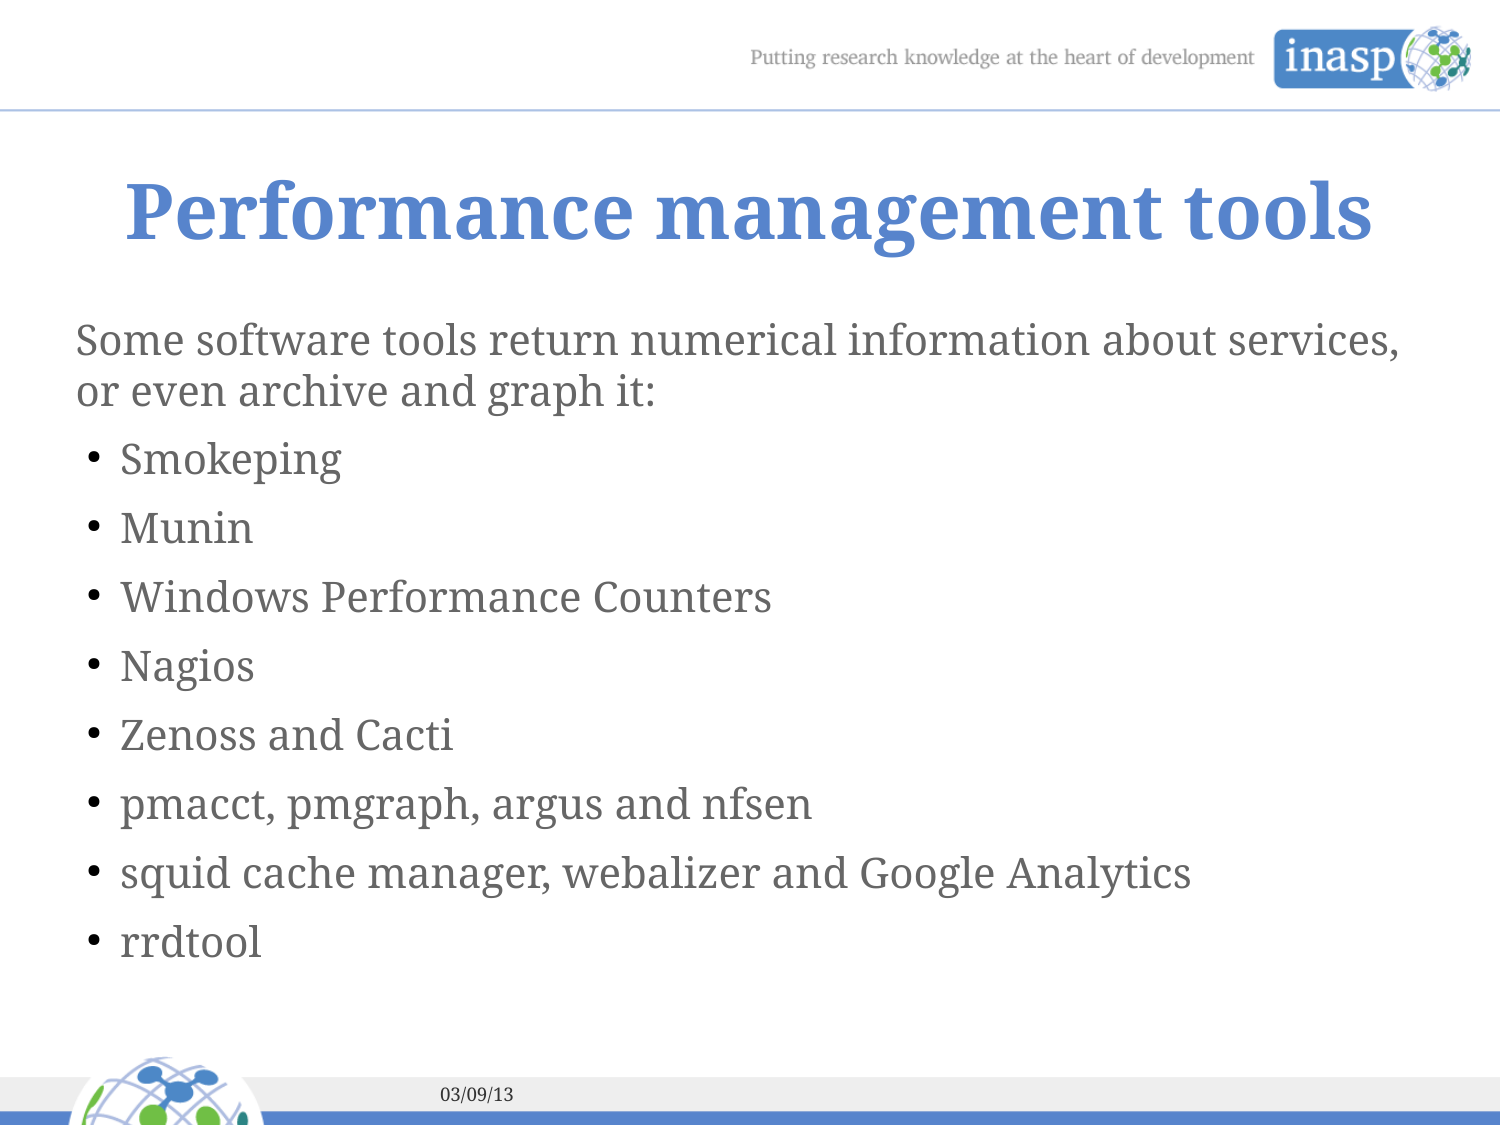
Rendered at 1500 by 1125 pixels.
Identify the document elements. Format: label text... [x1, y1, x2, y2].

title Performance management tools [75, 129, 1426, 313]
picture [0, 0, 1500, 1125]
list Some software tools return numerical information about services, or even archive and graph it: Smokeping collect and graph low-level packet loss and latency data from wireless and modulated Layer 2 links (quality of service/QoS).collect and graph low-level packet loss and latency data from wireless and modulated Layer 2 links (quality of service/QoS). Munin collect and graphing information from Unix servers, such as disk, memory and CPU usage, mail queue size, etc.collect and graphing information from Unix servers, such as disk, memory and CPU usage, mail queue size, etc. Windows Performance Counters collect and graphing information from multiple (newer) Windows servers across a network.collect and graphing information from multiple (newer) Windows servers across a network. Nagios collect performance metrics as well as up/down decision data and from each service, can derive service uptime, can be graphed using add-ons.collect performance metrics as well as up/down decision data and from each service, can derive service uptime, can be graphed using add-ons. Zenoss and Cacti collect performance metrics from devices with SNMP support and graph them.collect performance metrics from devices with SNMP support and graph them. pmacct, pmgraph, argus and nfsen collect network traffic information broken down by flow for analysis.collect network traffic information broken down by flow for analysis. squid cache manager, webalizer and Google Analytics collect web traffic logs for analysis.collect web traffic logs for analysis. rrdtool stores time-sequence data with high performance, automatic history purging, and decent graphs. Used by smokeping, munin and cacti.stores time-sequence data with high performance, automatic history purging, and decent graphs. Used by smokeping, munin and cacti. [75, 313, 1426, 967]
